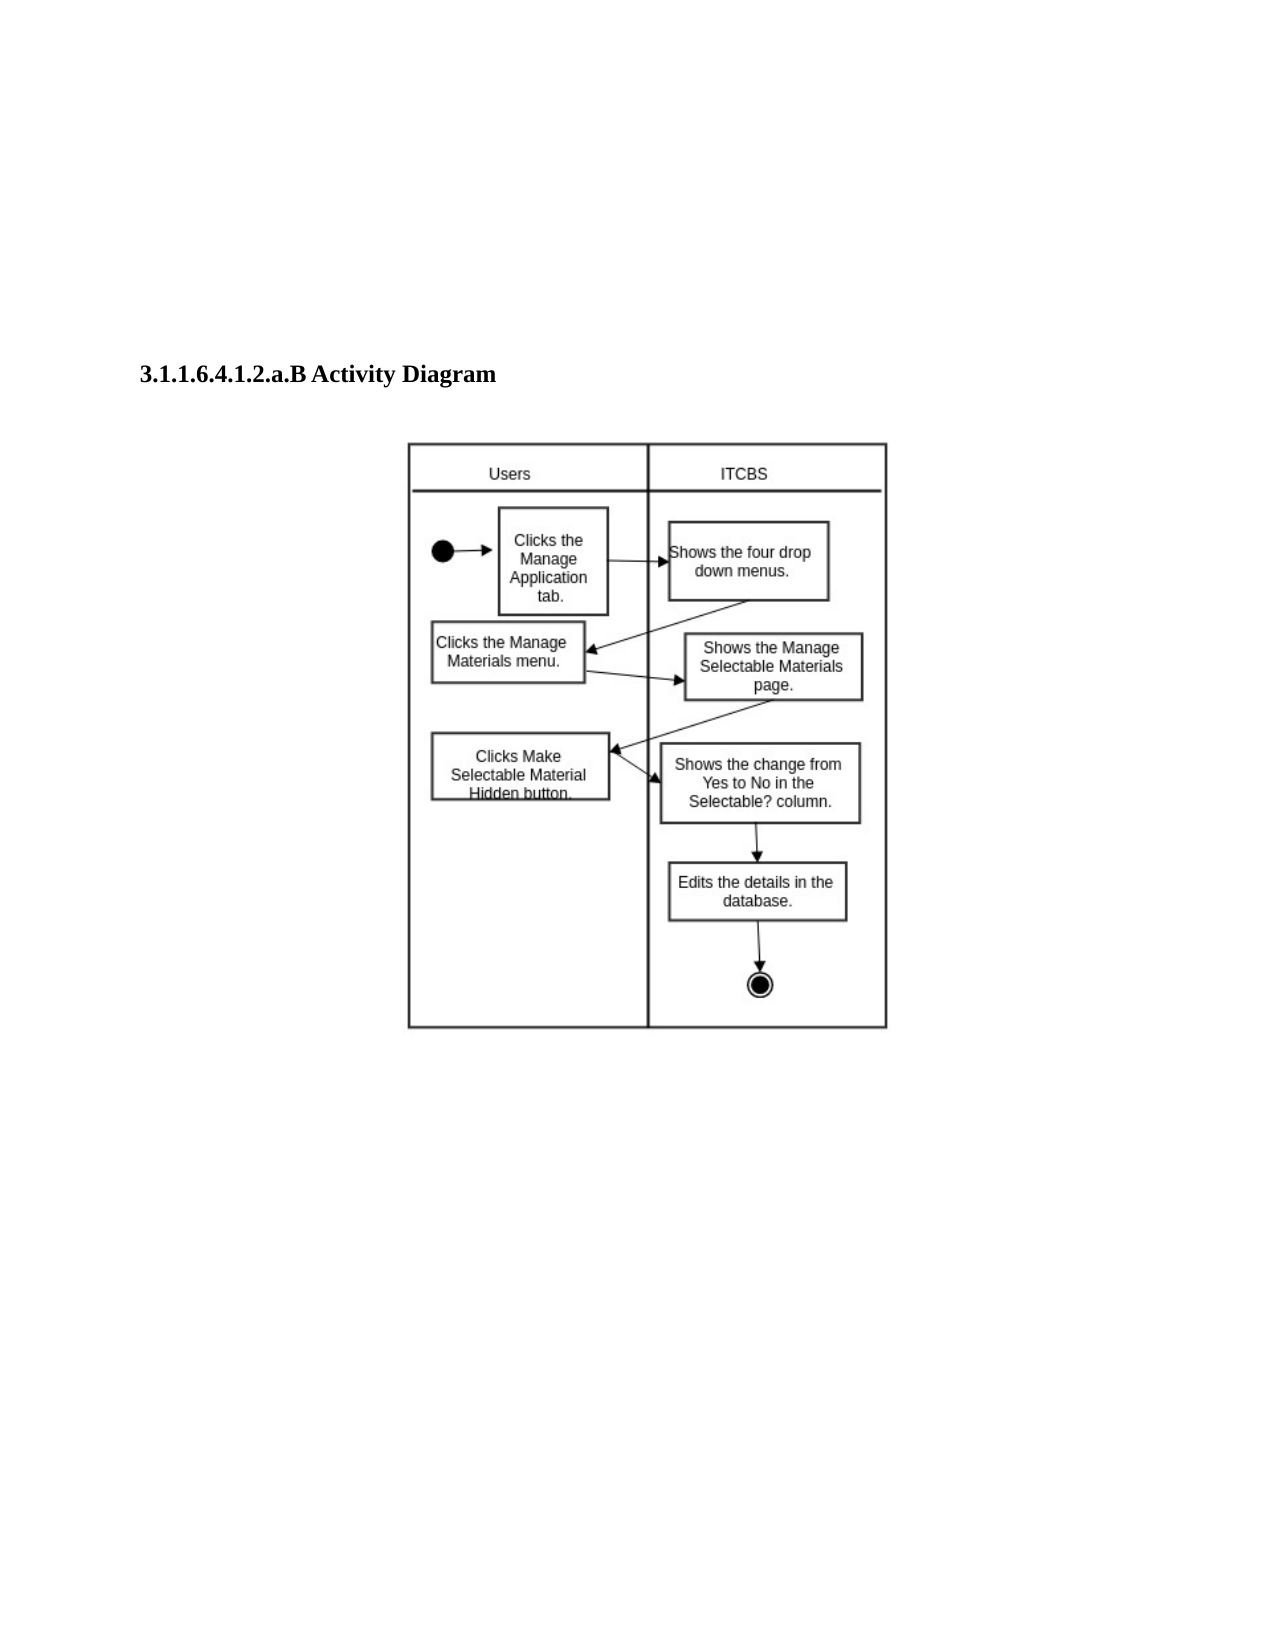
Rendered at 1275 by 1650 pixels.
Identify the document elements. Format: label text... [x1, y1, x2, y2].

text 3.1.1.6.4.1.2.a.B Activity Diagram [139, 359, 1135, 387]
picture [392, 399, 914, 1059]
